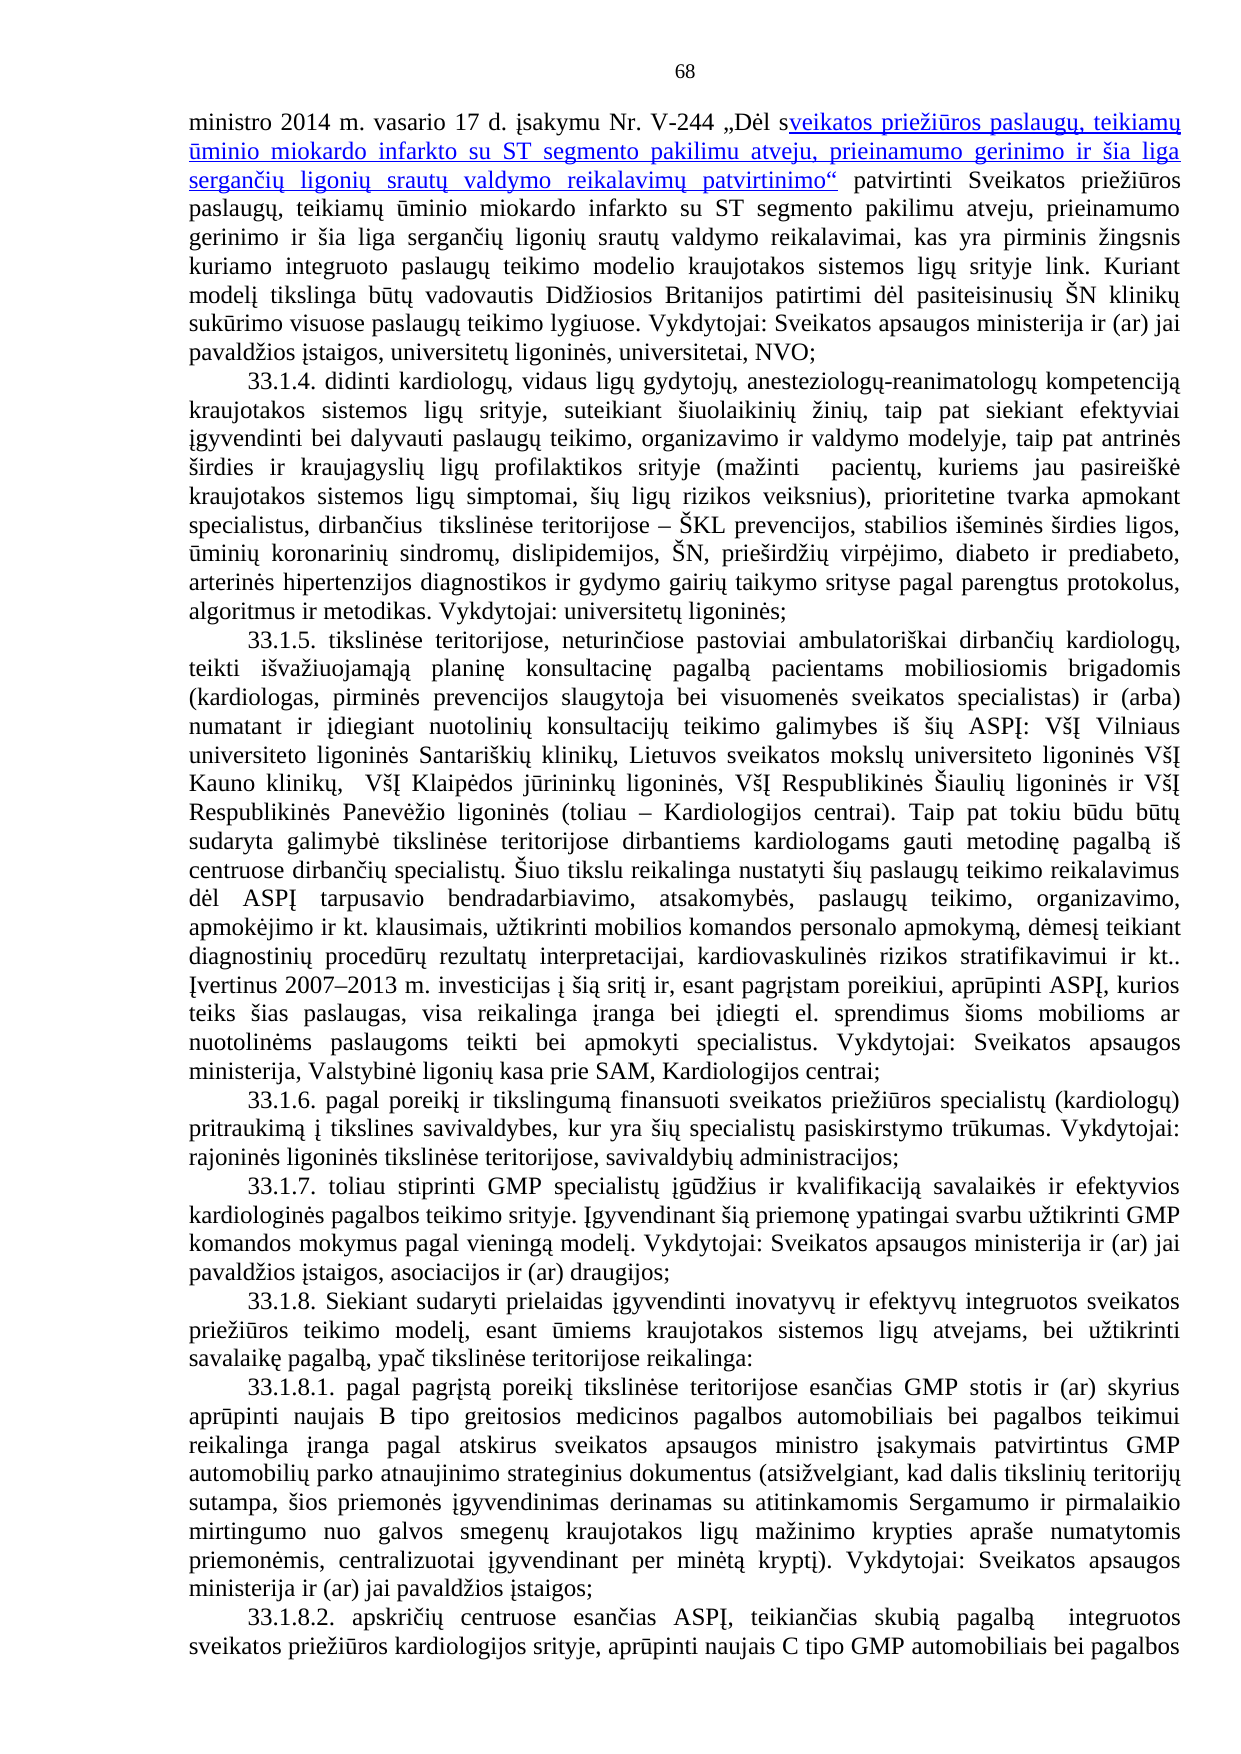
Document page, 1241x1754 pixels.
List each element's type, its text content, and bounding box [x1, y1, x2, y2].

text 33.1.7. toliau stiprinti GMP specialistų įgūdžius ir kvalifikaciją savalaikės ir efektyvios kardiologinės pagalbos teikimo srityje. Įgyvendinant šią priemonę ypatingai svarbu užtikrinti GMP komandos mokymus pagal vieningą modelį. Vykdytojai: Sveikatos apsaugos ministerija ir (ar) jai pavaldžios įstaigos, asociacijos ir (ar) draugijos; [188, 1171, 1181, 1286]
text 33.1.8.2. apskričių centruose esančias ASPĮ, teikiančias skubią pagalbą integruotos sveikatos priežiūros kardiologijos srityje, aprūpinti naujais C tipo GMP automobiliais bei pagalbos [188, 1602, 1181, 1660]
text sergančių ligonių srautų valdymo reikalavimų patvirtinimo“ patvirtinti Sveikatos priežiūros paslaugų, teikiamų ūminio miokardo infarkto su ST segmento pakilimu atveju, prieinamumo gerinimo ir šia liga sergančių ligonių srautų valdymo reikalavimai, kas yra pirminis žingsnis kuriamo integruoto paslaugų teikimo modelio kraujotakos sistemos ligų srityje link. Kuriant modelį tikslinga būtų vadovautis Didžiosios Britanijos patirtimi dėl pasiteisinusių ŠN klinikų sukūrimo visuose paslaugų teikimo lygiuose. Vykdytojai: Sveikatos apsaugos ministerija ir (ar) jai pavaldžios įstaigos, universitetų ligoninės, universitetai, NVO; [188, 162, 1181, 366]
text 33.1.5. tikslinėse teritorijose, neturinčiose pastoviai ambulatoriškai dirbančių kardiologų, teikti išvažiuojamąją planinę konsultacinę pagalbą pacientams mobiliosiomis brigadomis (kardiologas, pirminės prevencijos slaugytoja bei visuomenės sveikatos specialistas) ir (arba) numatant ir įdiegiant nuotolinių konsultacijų teikimo galimybes iš šių ASPĮ: VšĮ Vilniaus universiteto ligoninės Santariškių klinikų, Lietuvos sveikatos mokslų universiteto ligoninės VšĮ Kauno klinikų, VšĮ Klaipėdos jūrininkų ligoninės, VšĮ Respublikinės Šiaulių ligoninės ir VšĮ Respublikinės Panevėžio ligoninės (toliau – Kardiologijos centrai). Taip pat tokiu būdu būtų sudaryta galimybė tikslinėse teritorijose dirbantiems kardiologams gauti metodinę pagalbą iš centruose dirbančių specialistų. Šiuo tikslu reikalinga nustatyti šių paslaugų teikimo reikalavimus dėl ASPĮ tarpusavio bendradarbiavimo, atsakomybės, paslaugų teikimo, organizavimo, apmokėjimo ir kt. klausimais, užtikrinti mobilios komandos personalo apmokymą, dėmesį teikiant diagnostinių procedūrų rezultatų interpretacijai, kardiovaskulinės rizikos stratifikavimui ir kt.. Įvertinus 2007–2013 m. investicijas į šią sritį ir, esant pagrįstam poreikiui, aprūpinti ASPĮ, kurios teiks šias paslaugas, visa reikalinga įranga bei įdiegti el. sprendimus šioms mobilioms ar nuotolinėms paslaugoms teikti bei apmokyti specialistus. Vykdytojai: Sveikatos apsaugos ministerija, Valstybinė ligonių kasa prie SAM, Kardiologijos centrai; [188, 625, 1181, 1085]
text 33.1.8.1. pagal pagrįstą poreikį tikslinėse teritorijose esančias GMP stotis ir (ar) skyrius aprūpinti naujais B tipo greitosios medicinos pagalbos automobiliais bei pagalbos teikimui reikalinga įranga pagal atskirus sveikatos apsaugos ministro įsakymais patvirtintus GMP automobilių parko atnaujinimo strateginius dokumentus (atsižvelgiant, kad dalis tikslinių teritorijų sutampa, šios priemonės įgyvendinimas derinamas su atitinkamomis Sergamumo ir pirmalaikio mirtingumo nuo galvos smegenų kraujotakos ligų mažinimo krypties apraše numatytomis priemonėmis, centralizuotai įgyvendinant per minėtą kryptį). Vykdytojai: Sveikatos apsaugos ministerija ir (ar) jai pavaldžios įstaigos; [188, 1372, 1181, 1602]
text 33.1.8. Siekiant sudaryti prielaidas įgyvendinti inovatyvų ir efektyvų integruotos sveikatos priežiūros teikimo modelį, esant ūmiems kraujotakos sistemos ligų atvejams, bei užtikrinti savalaikę pagalbą, ypač tikslinėse teritorijose reikalinga: [188, 1286, 1181, 1372]
text 33.1.4. didinti kardiologų, vidaus ligų gydytojų, anesteziologų-reanimatologų kompetenciją kraujotakos sistemos ligų srityje, suteikiant šiuolaikinių žinių, taip pat siekiant efektyviai įgyvendinti bei dalyvauti paslaugų teikimo, organizavimo ir valdymo modelyje, taip pat antrinės širdies ir kraujagyslių ligų profilaktikos srityje (mažinti pacientų, kuriems jau pasireiškė kraujotakos sistemos ligų simptomai, šių ligų rizikos veiksnius), prioritetine tvarka apmokant specialistus, dirbančius tikslinėse teritorijose – ŠKL prevencijos, stabilios išeminės širdies ligos, ūminių koronarinių sindromų, dislipidemijos, ŠN, prieširdžių virpėjimo, diabeto ir prediabeto, arterinės hipertenzijos diagnostikos ir gydymo gairių taikymo srityse pagal parengtus protokolus, algoritmus ir metodikas. Vykdytojai: universitetų ligoninės; [188, 366, 1181, 625]
text 33.1.6. pagal poreikį ir tikslingumą finansuoti sveikatos priežiūros specialistų (kardiologų) pritraukimą į tikslines savivaldybes, kur yra šių specialistų pasiskirstymo trūkumas. Vykdytojai: rajoninės ligoninės tikslinėse teritorijose, savivaldybių administracijos; [188, 1085, 1181, 1171]
text ministro 2014 m. vasario 17 d. įsakymu Nr. V-244 „Dėl sveikatos priežiūros paslaugų, teikiamų ūminio miokardo infarkto su ST segmento pakilimu atveju, prieinamumo gerinimo ir šia liga [188, 107, 1181, 161]
